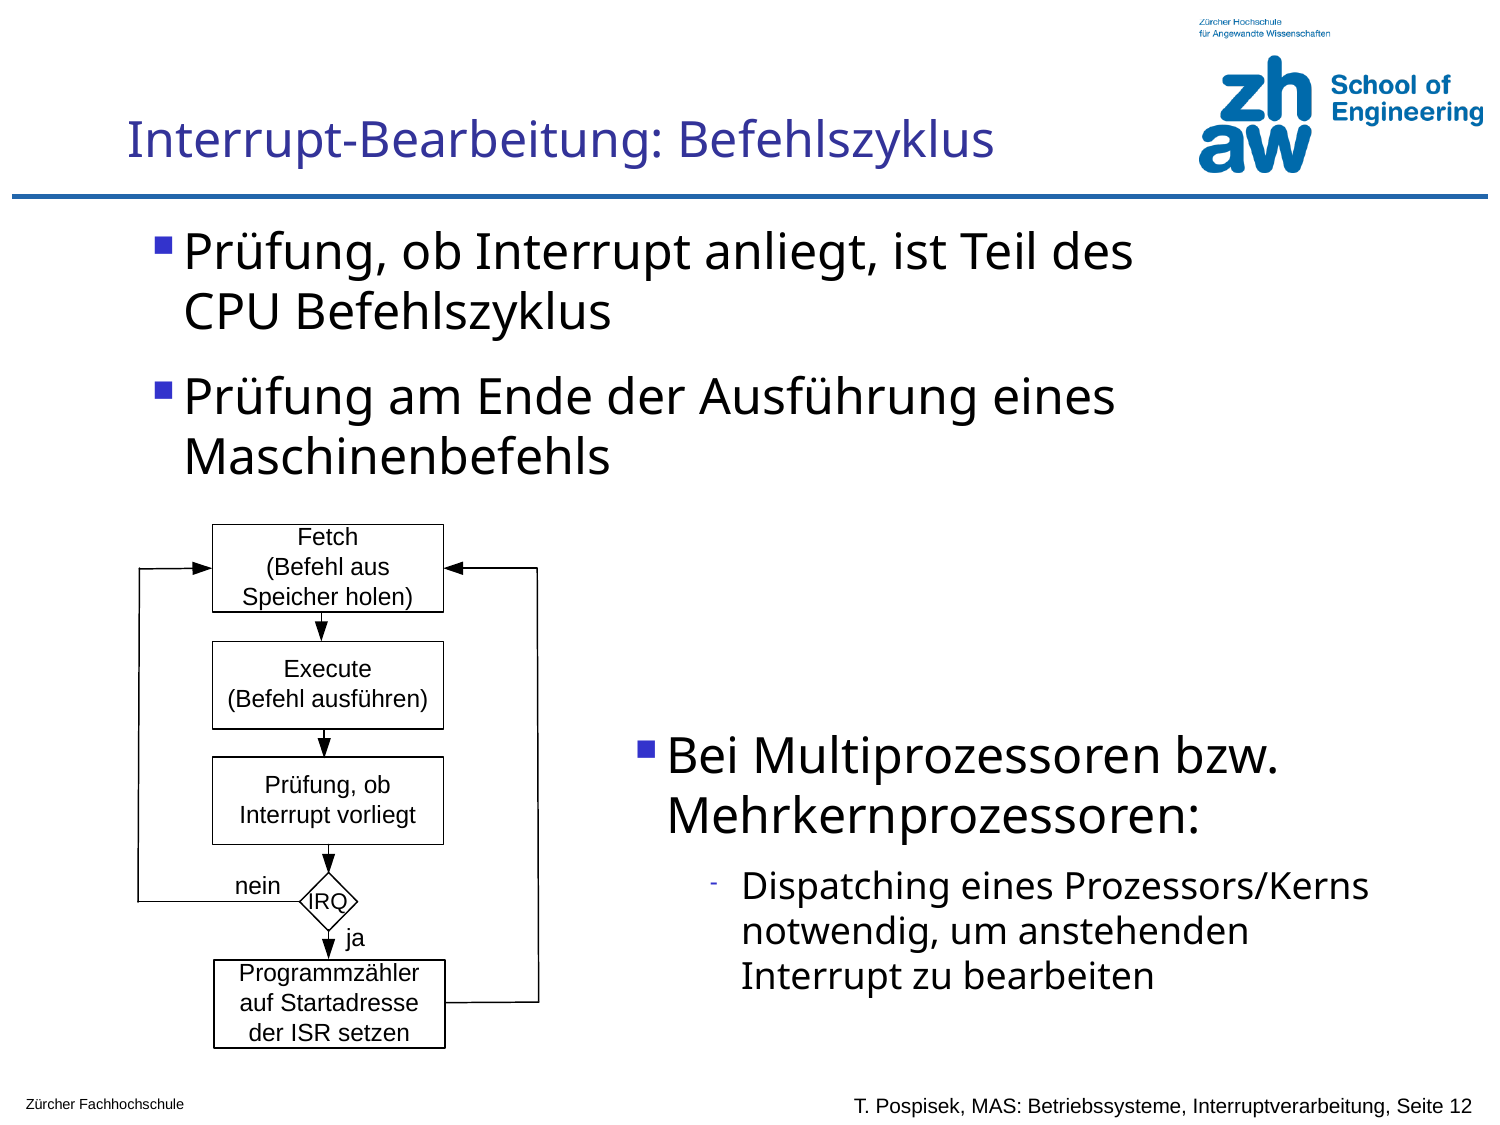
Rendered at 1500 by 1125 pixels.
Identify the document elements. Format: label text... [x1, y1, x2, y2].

title Interrupt-Bearbeitung: Befehlszyklus [112, 50, 1391, 175]
text_box Bei Multiprozessoren bzw. Mehrkernprozessoren: Dispatching eines Prozessors/Kerns notwendig, um anstehenden Interrupt zu bearbeiten [663, 716, 1412, 1005]
text_box Prüfung, ob Interrupt anliegt, ist Teil des CPU Befehlszyklus Prüfung am Ende der Ausführung eines Maschinenbefehls [137, 212, 1225, 493]
picture [116, 520, 663, 1052]
picture [1199, 19, 1483, 173]
